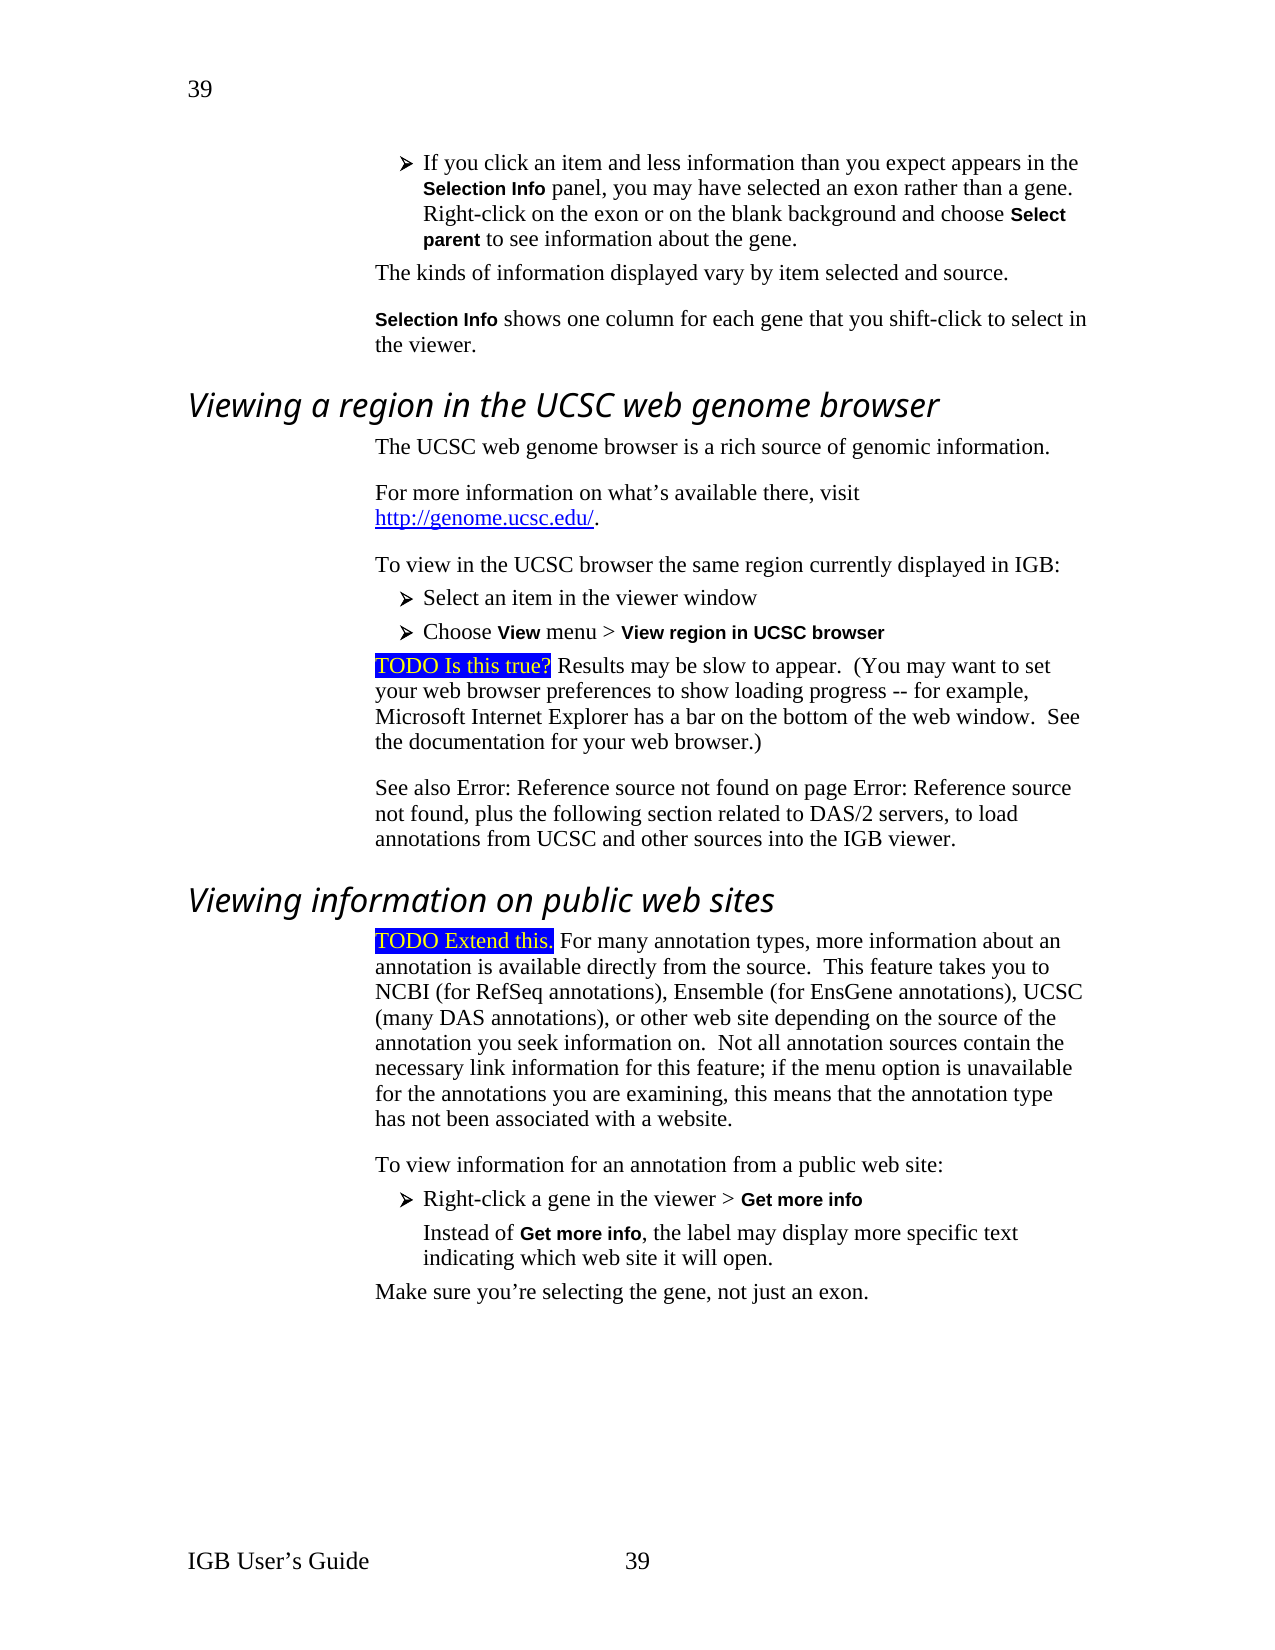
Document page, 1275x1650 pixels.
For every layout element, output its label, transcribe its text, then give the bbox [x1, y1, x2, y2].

text The UCSC web genome browser is a rich source of genomic information. [375, 434, 1087, 459]
subtitle Viewing a region in the UCSC web genome browser [187, 382, 1087, 427]
list Select an item in the viewer window [399, 585, 1087, 611]
list Instead of Get more info, the label may display more specific text indicating which web site it will open. [399, 1220, 1087, 1271]
subtitle Viewing information on public web sites [187, 877, 1087, 922]
text TODO Extend this. For many annotation types, more information about an annotation is available directly from the source. This feature takes you to NCBI (for RefSeq annotations), Ensemble (for EnsGene annotations), UCSC (many DAS annotations), or other web site depending on the source of the annotation you seek information on. Not all annotation sources contain the necessary link information for this feature; if the menu option is unavailable for the annotations you are examining, this means that the annotation type has not been associated with a website. [375, 928, 1087, 1132]
text To view information for an annotation from a public web site: [375, 1152, 1087, 1178]
text Make sure you’re selecting the gene, not just an exon. [375, 1279, 1087, 1304]
text For more information on what’s available there, visit http://genome.ucsc.edu/. [375, 480, 1087, 531]
text See also on page , plus the following section related to DAS/2 servers, to load annotations from UCSC and other sources into the IGB viewer. [375, 775, 1087, 852]
text The kinds of information displayed vary by item selected and source. [375, 260, 1087, 285]
list If you click an item and less information than you expect appears in the Selection Info panel, you may have selected an exon rather than a gene. Right-click on the exon or on the blank background and choose Select parent to see information about the gene. [399, 150, 1087, 252]
list Choose View menu > View region in UCSC browser [399, 619, 1087, 644]
text Selection Info shows one column for each gene that you shift-click to select in the viewer. [375, 306, 1087, 357]
text TODO Is this true? Results may be slow to appear. (You may want to set your web browser preferences to show loading progress -- for example, Microsoft Internet Explorer has a bar on the bottom of the web window. See the documentation for your web browser.) [375, 653, 1087, 754]
text To view in the UCSC browser the same region currently displayed in IGB: [375, 552, 1087, 577]
list Right-click a gene in the viewer > Get more info [399, 1186, 1087, 1212]
